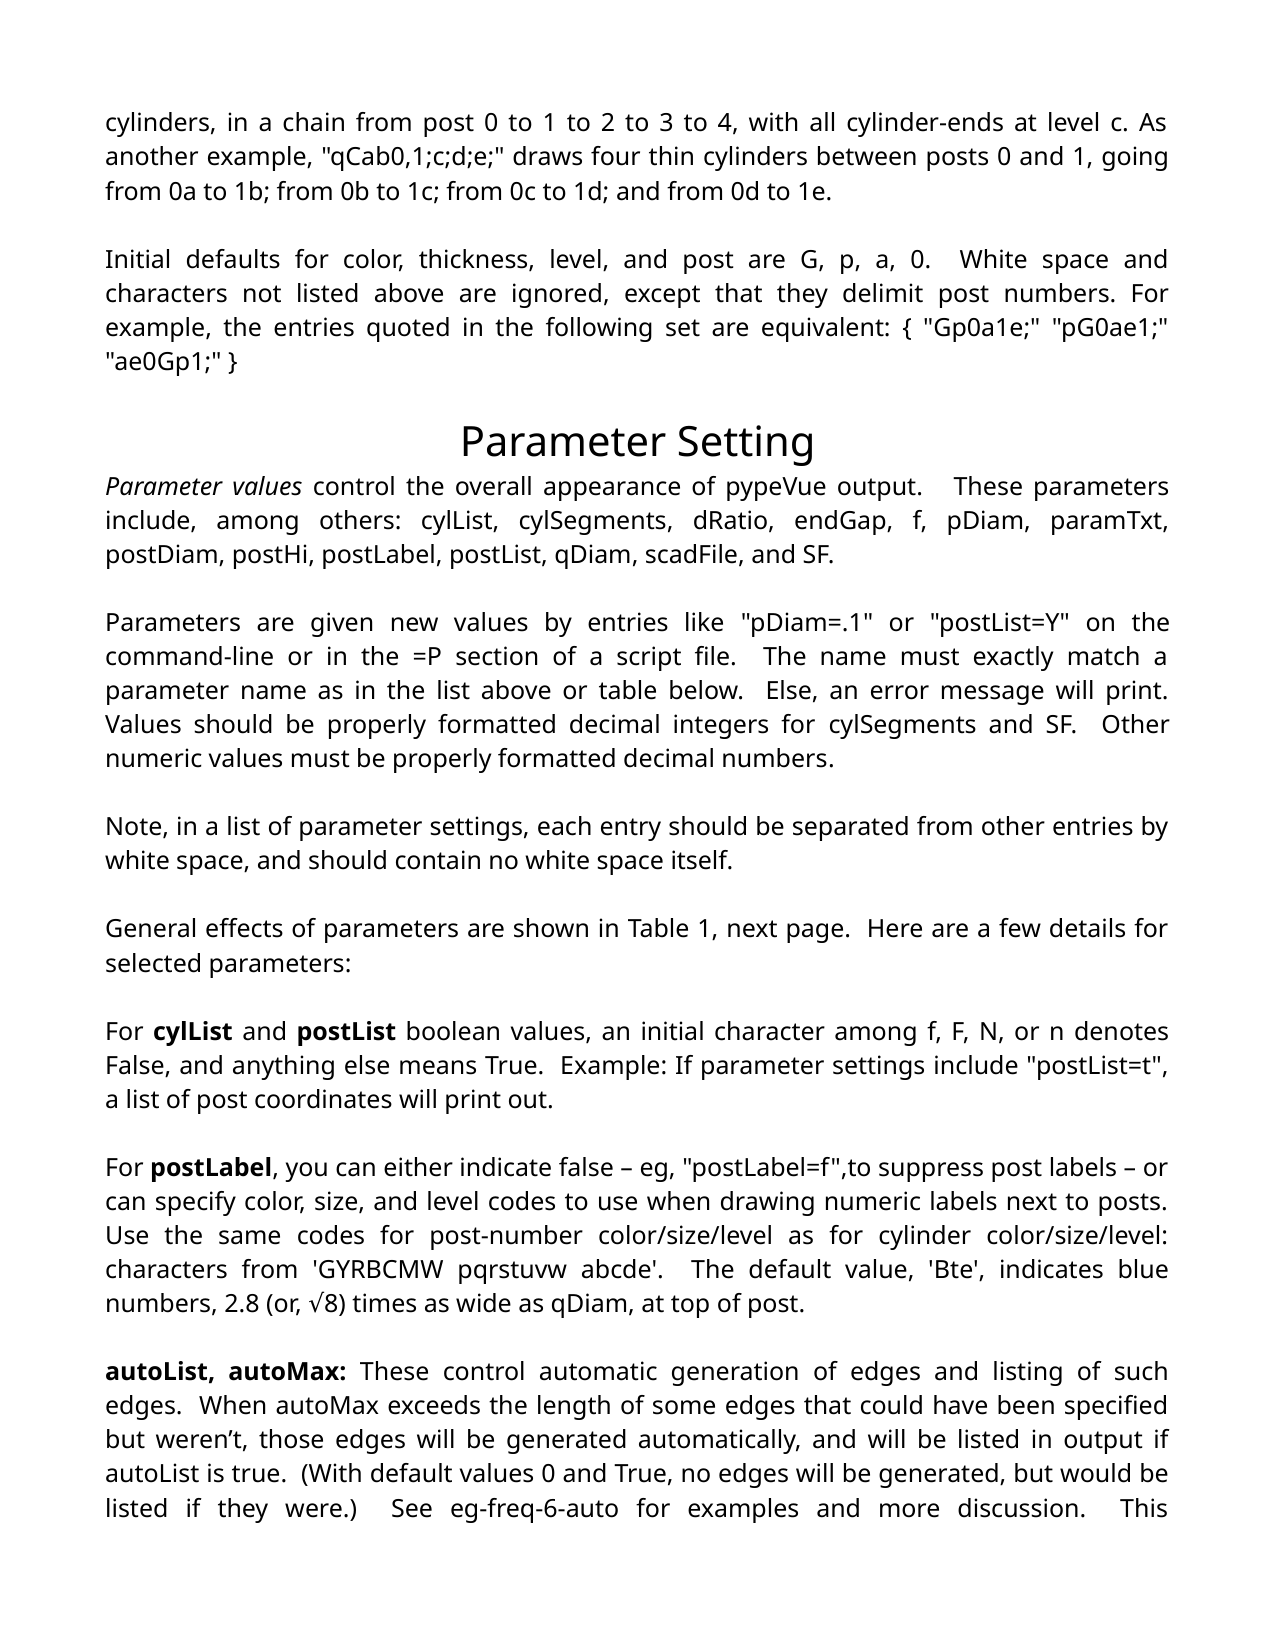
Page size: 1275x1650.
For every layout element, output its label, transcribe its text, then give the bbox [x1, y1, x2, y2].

text Parameter values control the overall appearance of pypeVue output. These parameters include, among others: cylList, cylSegments, dRatio, endGap, f, pDiam, paramTxt, postDiam, postHi, postLabel, postList, qDiam, scadFile, and SF. [105, 468, 1170, 571]
text Initial defaults for color, thickness, level, and post are G, p, a, 0. White space and characters not listed above are ignored, except that they delimit post numbers. For example, the entries quoted in the following set are equivalent: { "Gp0a1e;" "pG0ae1;" "ae0Gp1;" } [105, 241, 1170, 377]
text autoList, autoMax: These control automatic generation of edges and listing of such edges. When autoMax exceeds the length of some edges that could have been specified but weren’t, those edges will be generated automatically, and will be listed in output if autoList is true. (With default values 0 and True, no edges will be generated, but would be listed if they were.) See eg-freq-6-auto for examples and more discussion. This [105, 1354, 1170, 1524]
text Note, in a list of parameter settings, each entry should be separated from other entries by white space, and should contain no white space itself. [105, 809, 1170, 877]
text General effects of parameters are shown in Table 1, next page. Here are a few details for selected parameters: [105, 911, 1170, 979]
text For postLabel, you can either indicate false – eg, "postLabel=f",to suppress post labels – or can specify color, size, and level codes to use when drawing numeric labels next to posts. Use the same codes for post-number color/size/level as for cylinder color/size/level: characters from 'GYRBCMW pqrstuvw abcde'. The default value, 'Bte', indicates blue numbers, 2.8 (or, √8) times as wide as qDiam, at top of post. [105, 1149, 1170, 1320]
text For cylList and postList boolean values, an initial character among f, F, N, or n denotes False, and anything else means True. Example: If parameter settings include "postList=t", a list of post coordinates will print out. [105, 1013, 1170, 1116]
text Parameter Setting [105, 412, 1170, 468]
text cylinders, in a chain from post 0 to 1 to 2 to 3 to 4, with all cylinder-ends at level c. As another example, "qCab0,1;c;d;e;" draws four thin cylinders between posts 0 and 1, going from 0a to 1b; from 0b to 1c; from 0c to 1d; and from 0d to 1e. [105, 105, 1170, 207]
text Parameters are given new values by entries like "pDiam=.1" or "postList=Y" on the command-line or in the =P section of a script file. The name must exactly match a parameter name as in the list above or table below. Else, an error message will print. Values should be properly formatted decimal integers for cylSegments and SF. Other numeric values must be properly formatted decimal numbers. [105, 604, 1170, 775]
